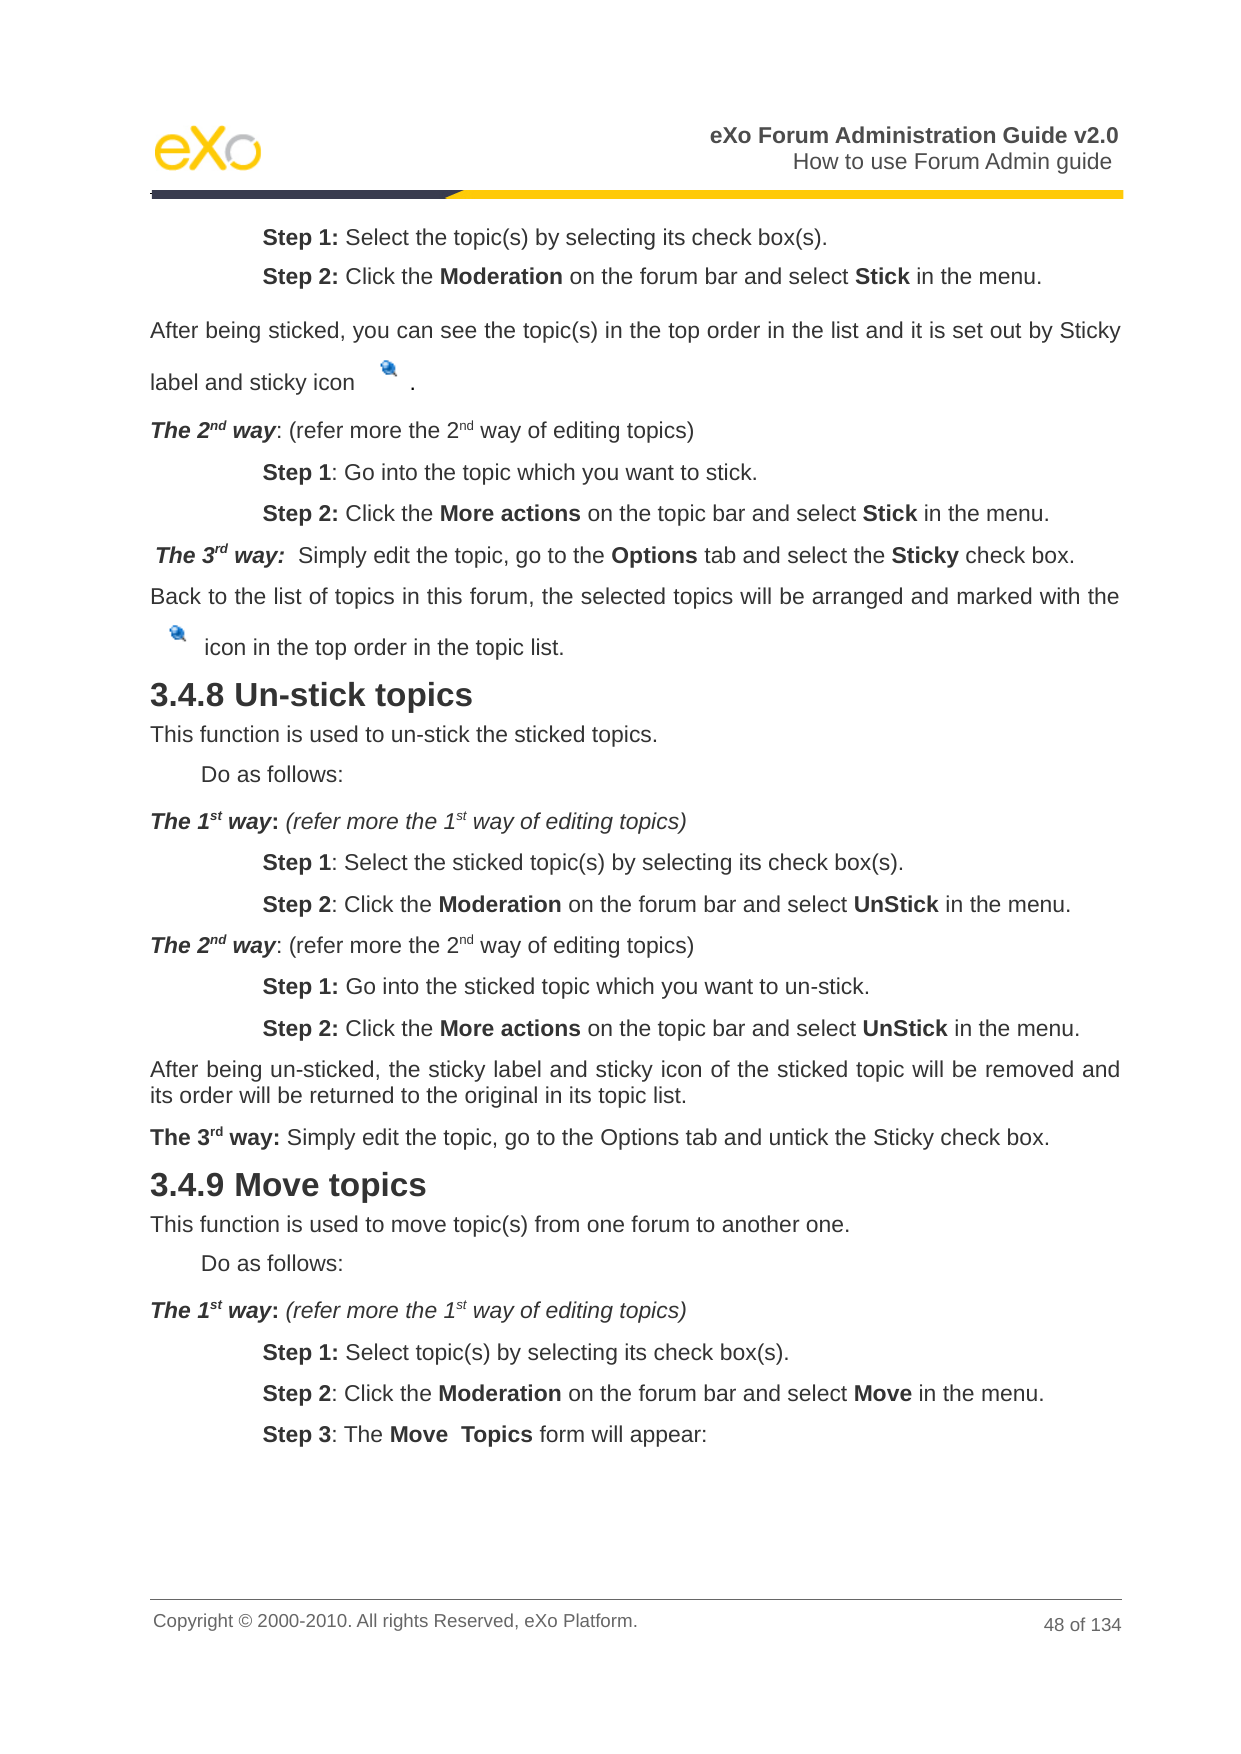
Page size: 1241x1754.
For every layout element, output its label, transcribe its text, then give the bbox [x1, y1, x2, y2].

picture [155, 125, 262, 171]
text The 2nd way: (refer more the 2nd way of editing topics) [150, 932, 1122, 958]
text This function is used to move topic(s) from one forum to another one. [150, 1211, 1122, 1237]
list Step 1: Go into the sticked topic which you want to un-stick. [225, 973, 1122, 999]
text The 2nd way: (refer more the 2nd way of editing topics) [150, 417, 1122, 444]
text After being sticked, you can see the topic(s) in the top order in the list and it is set out by Sticky label and sticky icon . [150, 317, 1122, 395]
text The 3rd way: Simply edit the topic, go to the Options tab and untick the Sticky check box. [150, 1124, 1122, 1150]
list Step 2: Click the Moderation on the forum bar and select UnStick in the menu. [225, 891, 1122, 917]
picture [151, 190, 1124, 199]
text The 1st way: (refer more the 1st way of editing topics) [150, 808, 1122, 834]
subtitle Move topics [150, 1165, 1122, 1203]
text The 1st way: (refer more the 1st way of editing topics) [150, 1297, 1122, 1324]
picture [157, 616, 191, 648]
text Do as follows: [150, 761, 1122, 787]
list Step 1: Select the sticked topic(s) by selecting its check box(s). [225, 849, 1122, 876]
text Back to the list of topics in this forum, the selected topics will be arranged and marked with the icon in the top order in the topic list. [150, 583, 1122, 660]
subtitle Un-stick topics [150, 675, 1122, 714]
list Step 2: Click the More actions on the topic bar and select Stick in the menu. [225, 500, 1122, 527]
list Step 2: Click the Moderation on the forum bar and select Stick in the menu. [225, 263, 1122, 289]
picture [368, 351, 402, 383]
list Step 1: Go into the topic which you want to stick. [225, 459, 1122, 485]
text Do as follows: [150, 1250, 1122, 1277]
list The 3rd way: Simply edit the topic, go to the Options tab and select the Sticky check box. [117, 542, 1122, 568]
text After being un-sticked, the sticky label and sticky icon of the sticked topic will be removed and its order will be returned to the original in its topic list. [150, 1056, 1122, 1109]
list Step 2: Click the Moderation on the forum bar and select Move in the menu. [225, 1380, 1122, 1406]
list Step 3: The Move Topics form will appear: [225, 1421, 1122, 1448]
list Step 1: Select the topic(s) by selecting its check box(s). [225, 223, 1122, 250]
list Step 2: Click the More actions on the topic bar and select UnStick in the menu. [225, 1014, 1122, 1041]
list Step 1: Select topic(s) by selecting its check box(s). [225, 1339, 1122, 1365]
text This function is used to un-stick the sticked topics. [150, 721, 1122, 748]
